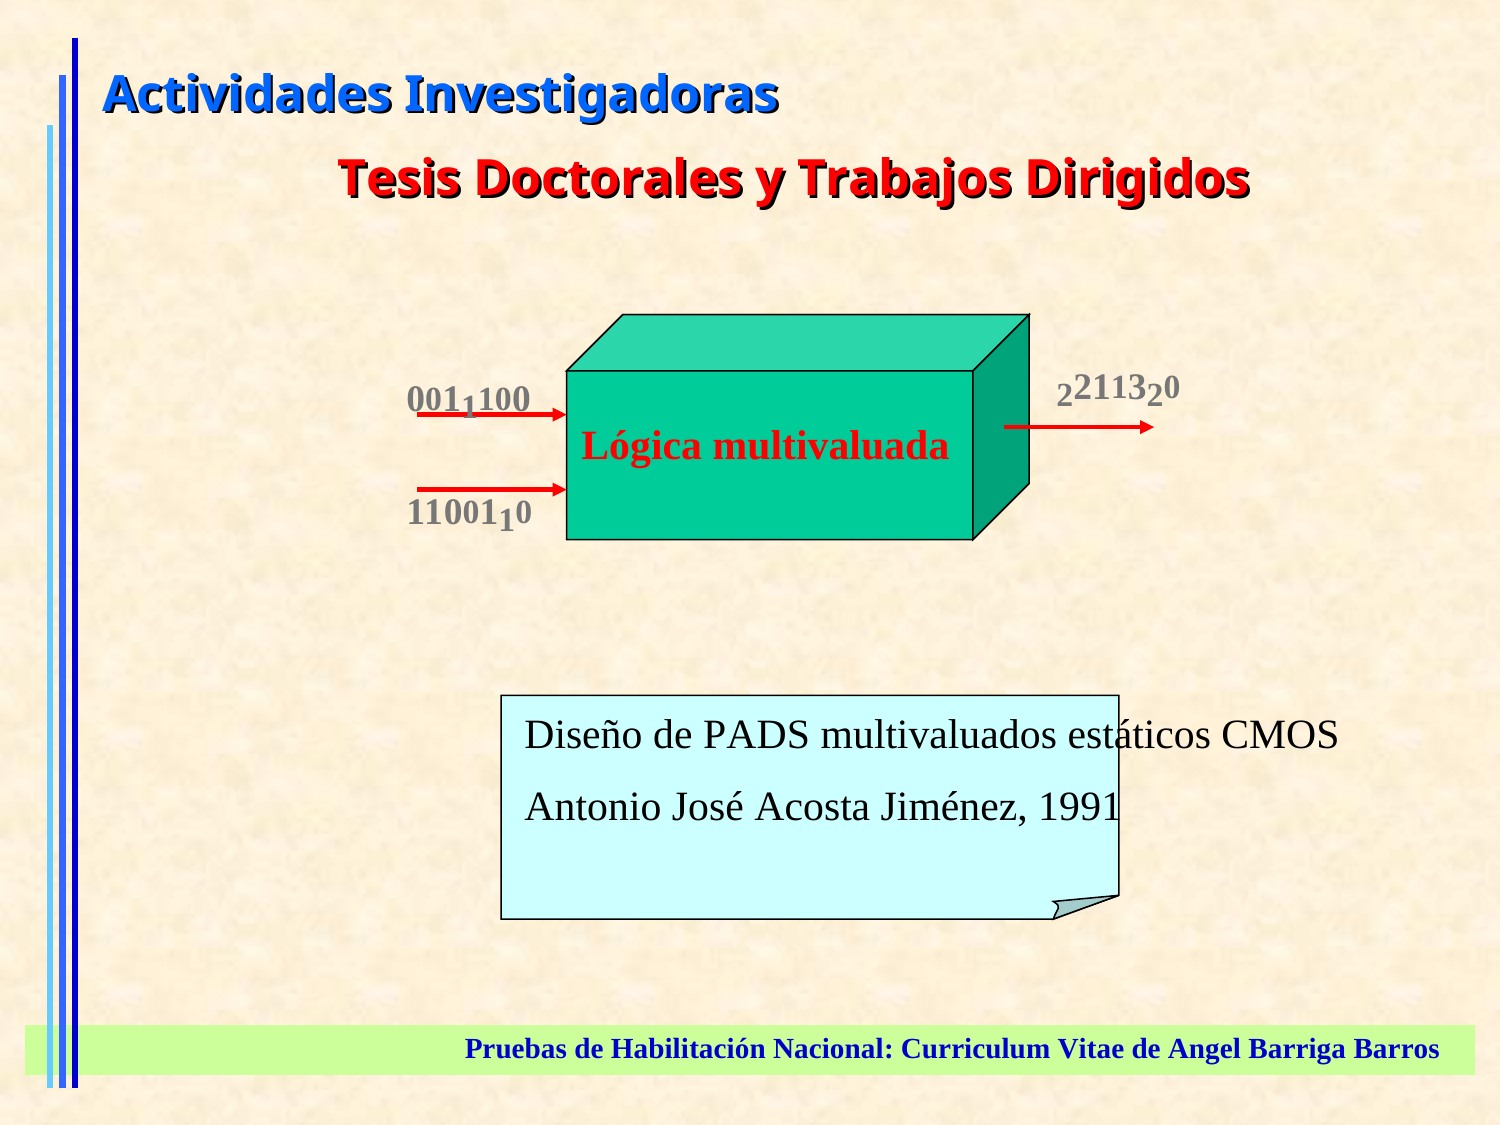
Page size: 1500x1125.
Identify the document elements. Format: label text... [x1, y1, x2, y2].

text_box Diseño de PADS multivaluados estáticos CMOS Antonio José Acosta Jiménez, 1991 [509, 703, 1356, 838]
text_box [501, 695, 1119, 920]
picture [0, 0, 1500, 1125]
text_box Actividades Investigadoras [87, 49, 794, 134]
text_box 1100110 [391, 464, 548, 547]
text_box 0011100 [391, 352, 546, 434]
text_box 2211320 [1041, 339, 1196, 422]
text_box Tesis Doctorales y Trabajos Dirigidos [322, 149, 1265, 214]
text_box Lógica multivaluada [566, 414, 965, 477]
